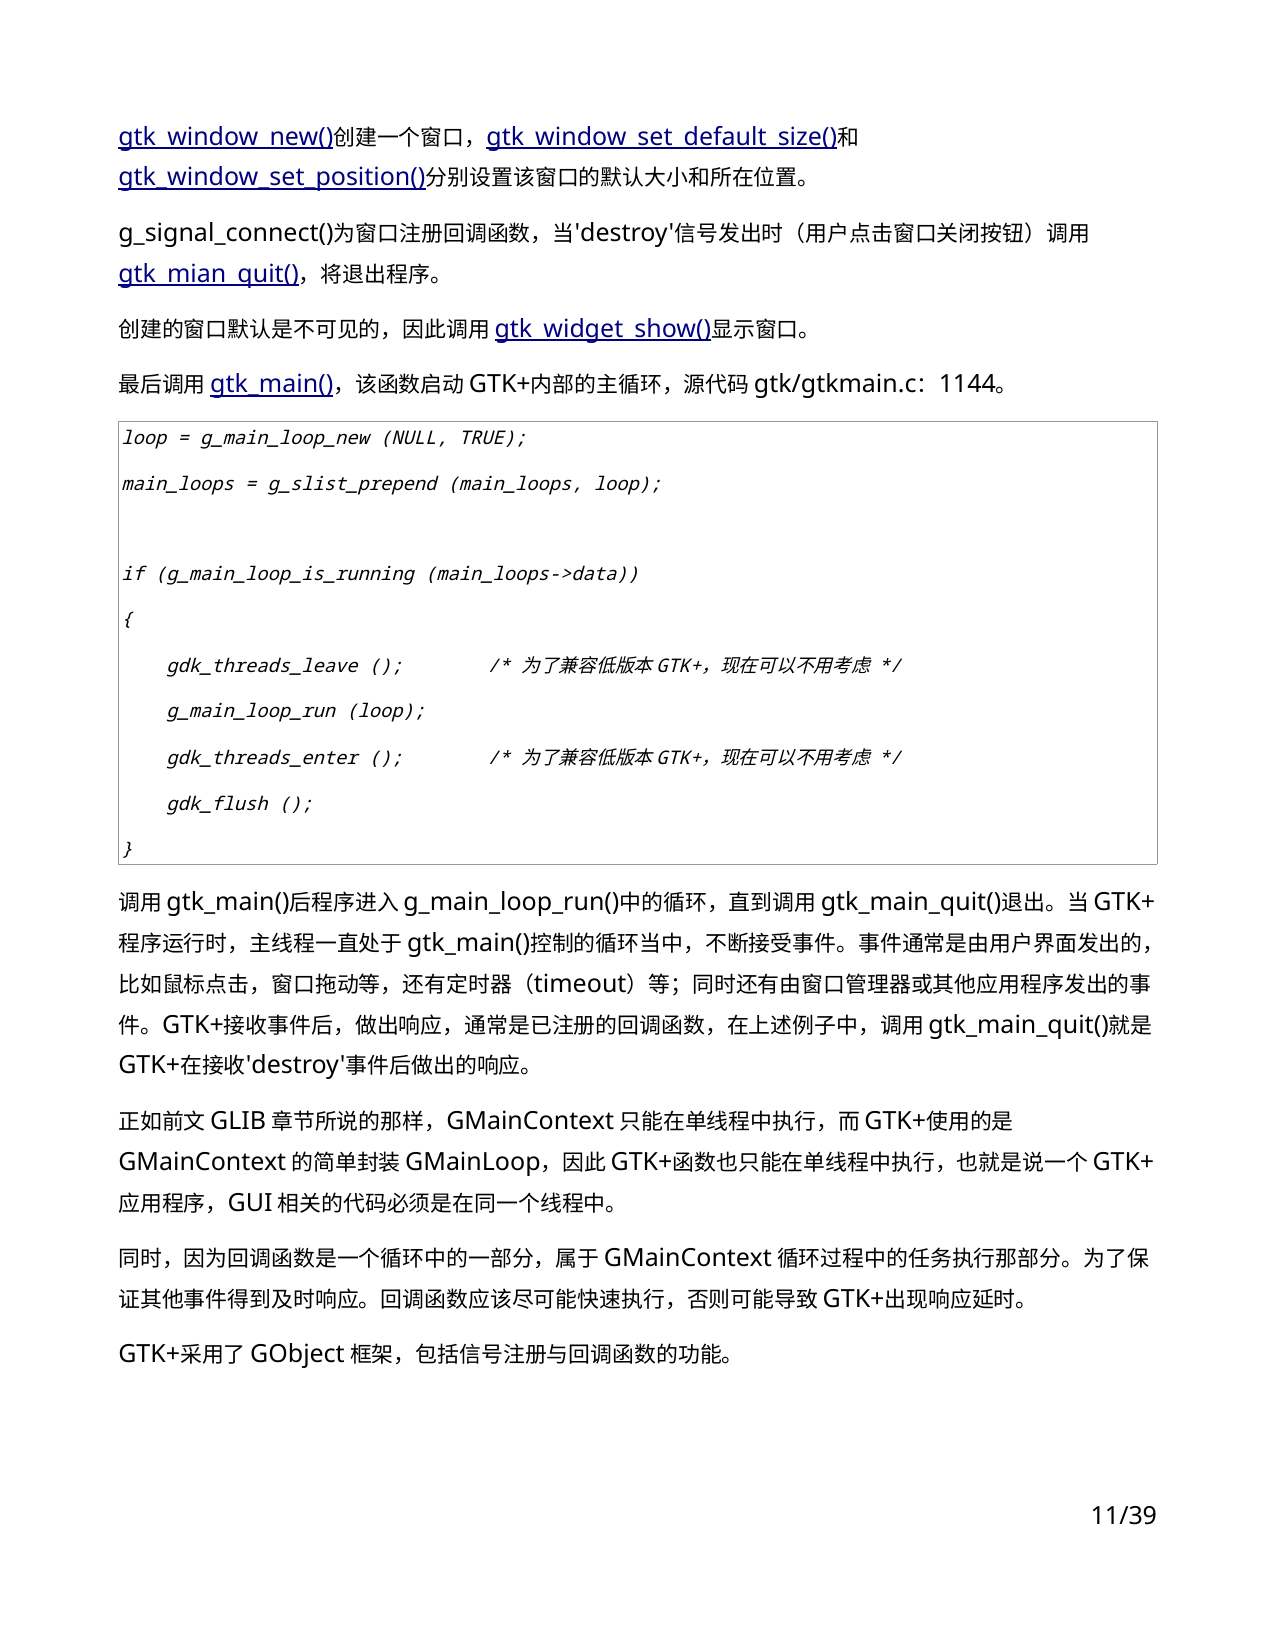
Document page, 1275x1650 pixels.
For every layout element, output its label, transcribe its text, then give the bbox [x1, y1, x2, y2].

text g_signal_connect()为窗口注册回调函数，当'destroy'信号发出时（用户点击窗口关闭按钮）调用gtk_mian_quit()，将退出程序。 [118, 214, 1157, 289]
text gtk_window_new()创建一个窗口，gtk_window_set_default_size()和gtk_window_set_position()分别设置该窗口的默认大小和所在位置。 [118, 118, 1157, 193]
text gdk_threads_leave (); /* 为了兼容低版本GTK+，现在可以不用考虑 */ [119, 647, 1157, 678]
text 创建的窗口默认是不可见的，因此调用gtk_widget_show()显示窗口。 [118, 311, 1157, 345]
text gdk_threads_enter (); /* 为了兼容低版本GTK+，现在可以不用考虑 */ [119, 740, 1157, 770]
text 同时，因为回调函数是一个循环中的一部分，属于GMainContext循环过程中的任务执行那部分。为了保证其他事件得到及时响应。回调函数应该尽可能快速执行，否则可能导致GTK+出现响应延时。 [118, 1239, 1157, 1314]
text 正如前文GLIB章节所说的那样，GMainContext只能在单线程中执行，而GTK+使用的是GMainContext的简单封装GMainLoop，因此GTK+函数也只能在单线程中执行，也就是说一个GTK+应用程序，GUI相关的代码必须是在同一个线程中。 [118, 1102, 1157, 1218]
text gdk_flush (); [119, 787, 1157, 816]
text main_loops = g_slist_prepend (main_loops, loop); [119, 467, 1157, 495]
text g_main_loop_run (loop); [119, 695, 1157, 723]
text 最后调用gtk_main()，该函数启动GTK+内部的主循环，源代码gtk/gtkmain.c：1144。 [118, 366, 1157, 400]
text GTK+采用了GObject框架，包括信号注册与回调函数的功能。 [118, 1336, 1157, 1370]
text } [119, 832, 1157, 864]
text loop = g_main_loop_new (NULL, TRUE); [119, 422, 1157, 450]
text if (g_main_loop_is_running (main_loops->data)) [119, 557, 1157, 586]
text { [119, 602, 1157, 631]
text 调用gtk_main()后程序进入g_main_loop_run()中的循环，直到调用gtk_main_quit()退出。当GTK+程序运行时，主线程一直处于gtk_main()控制的循环当中，不断接受事件。事件通常是由用户界面发出的，比如鼠标点击，窗口拖动等，还有定时器（timeout）等；同时还有由窗口管理器或其他应用程序发出的事件。GTK+接收事件后，做出响应，通常是已注册的回调函数，在上述例子中，调用gtk_main_quit()就是GTK+在接收'destroy'事件后做出的响应。 [118, 884, 1157, 1081]
